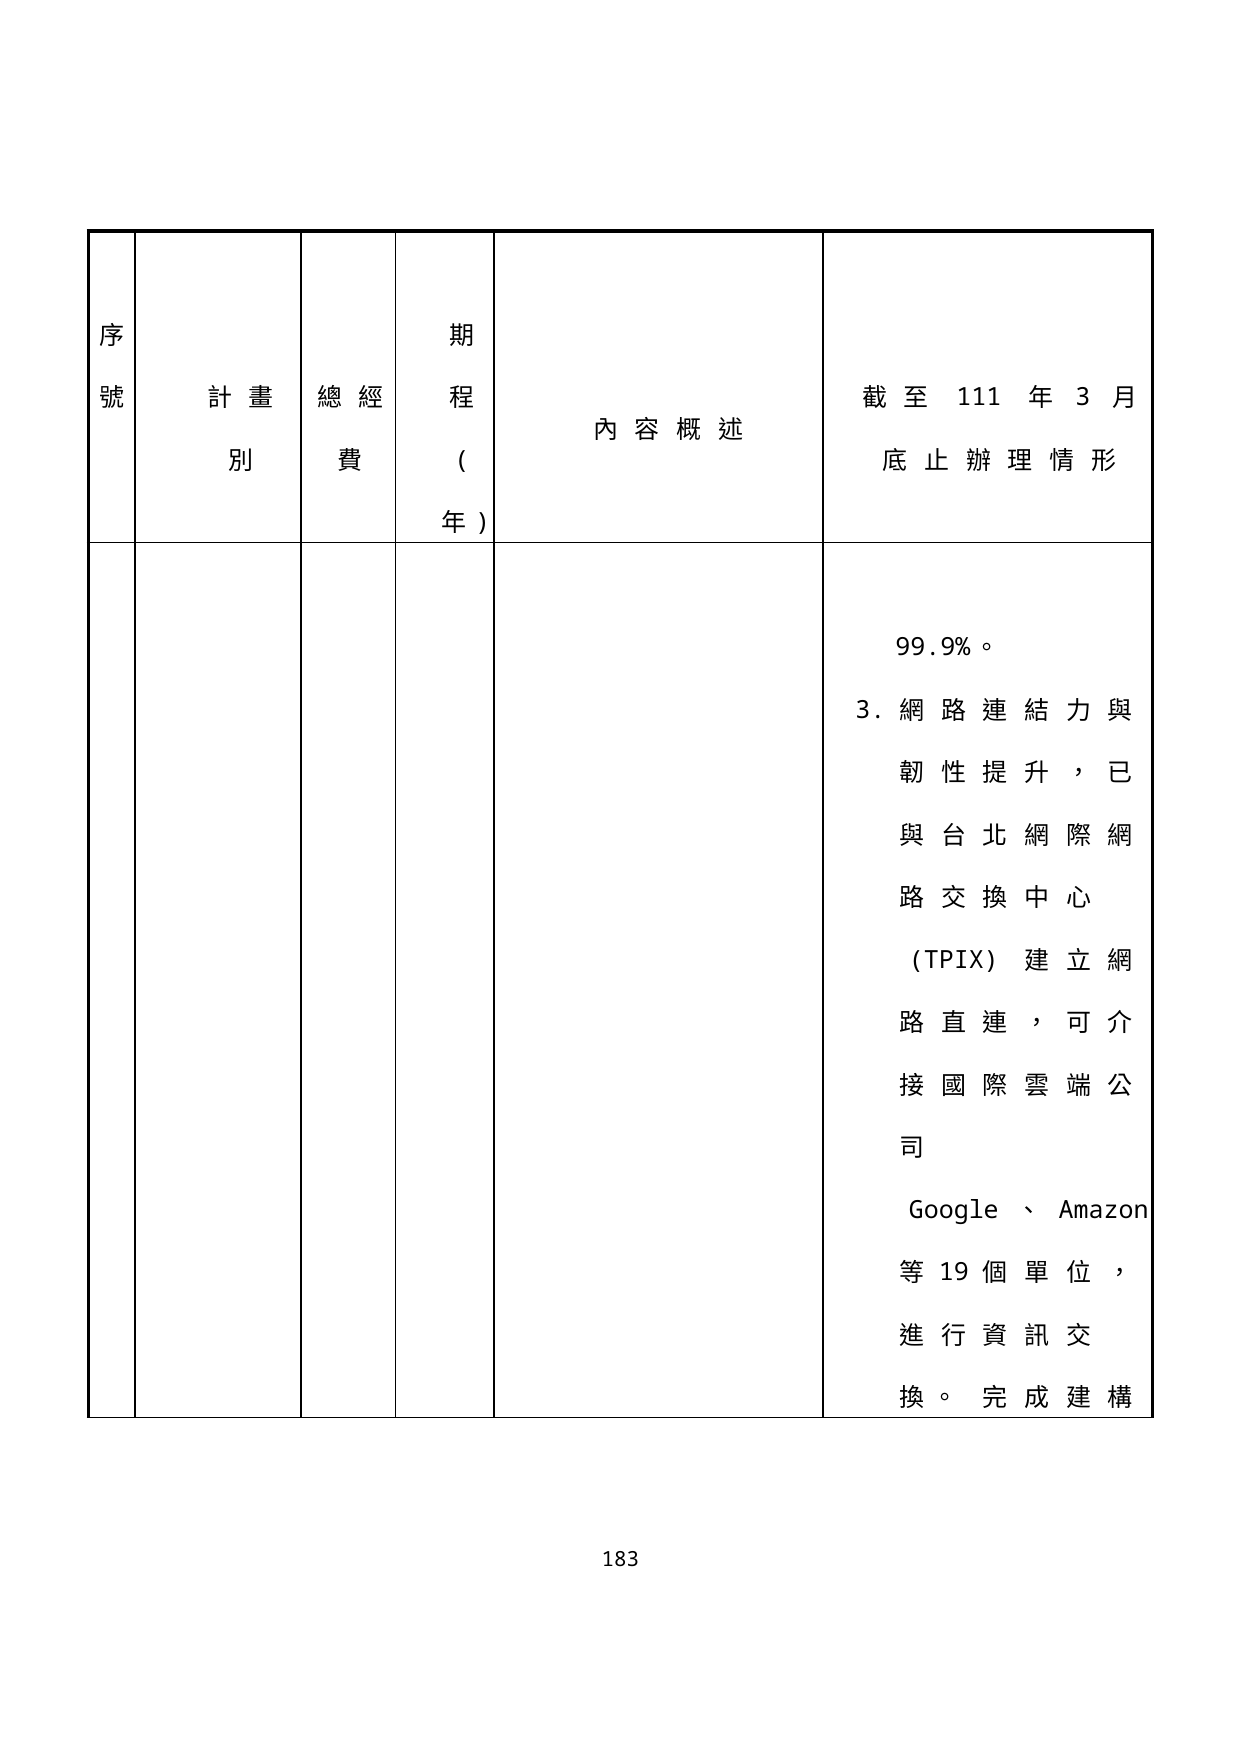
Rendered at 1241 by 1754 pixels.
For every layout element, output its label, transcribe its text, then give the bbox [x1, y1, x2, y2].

table_cell [302, 543, 395, 1417]
table_header 總經費 [302, 233, 395, 542]
table_cell 99.9%。 3.網路連結力與韌性提升，已與台北網際網路交換中心(TPIX)建立網路直連，可介接國際雲端公司Google、Amazon等19個單位，進行資訊交換。完成建構 [824, 543, 1151, 1417]
table_cell [396, 543, 493, 1417]
table_header 序號 [90, 233, 134, 542]
table_cell [90, 543, 134, 1417]
table_header 內容概述 [495, 233, 822, 542]
table_header 計畫別 [136, 233, 300, 542]
table_cell [136, 543, 300, 1417]
table_header 期程(年) [396, 233, 493, 542]
table_header 截至111年3月底止辦理情形 [824, 233, 1151, 542]
table_cell [495, 543, 822, 1417]
